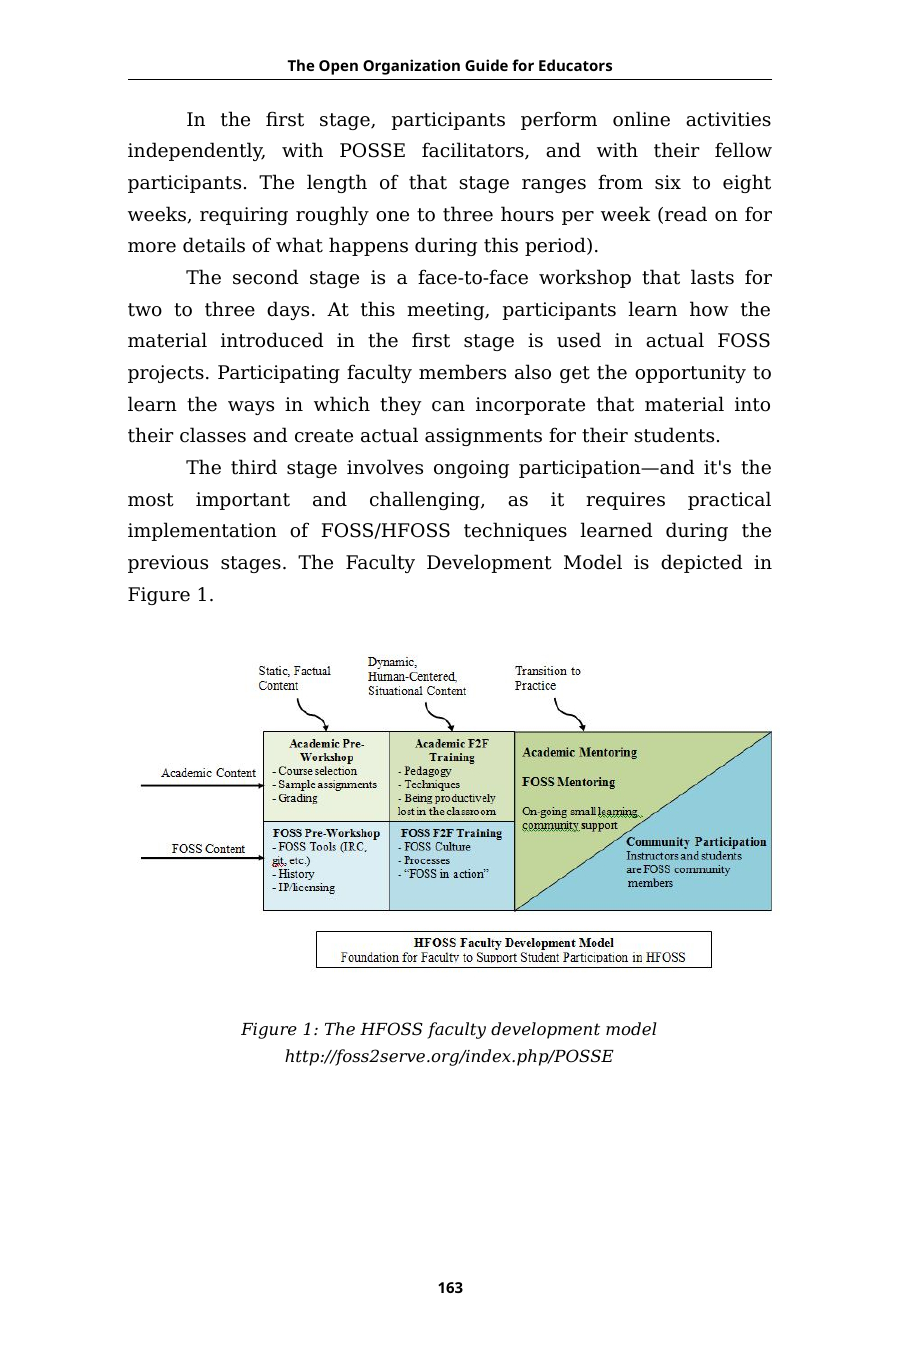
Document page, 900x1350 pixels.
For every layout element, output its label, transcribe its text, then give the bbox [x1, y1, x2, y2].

text The second stage is a face-to-face workshop that lasts for two to three days. At this meeting, participants learn how the material introduced in the first stage is used in actual FOSS projects. Participating faculty members also get the opportunity to learn the ways in which they can incorporate that material into their classes and create actual assignments for their students. [127, 267, 772, 447]
text In the first stage, participants perform online activities independently, with POSSE facilitators, and with their fellow participants. The length of that stage ranges from six to eight weeks, requiring roughly one to three hours per week (read on for more details of what happens during this period). [127, 109, 772, 257]
text Figure 1: The HFOSS faculty development model http://foss2serve.org/index.php/POSSE [127, 981, 772, 1067]
picture [120, 645, 781, 981]
text The third stage involves ongoing participation—and it's the most important and challenging, as it requires practical implementation of FOSS/HFOSS techniques learned during the previous stages. The Faculty Development Model is depicted in Figure 1. [127, 457, 772, 606]
text [127, 615, 772, 645]
